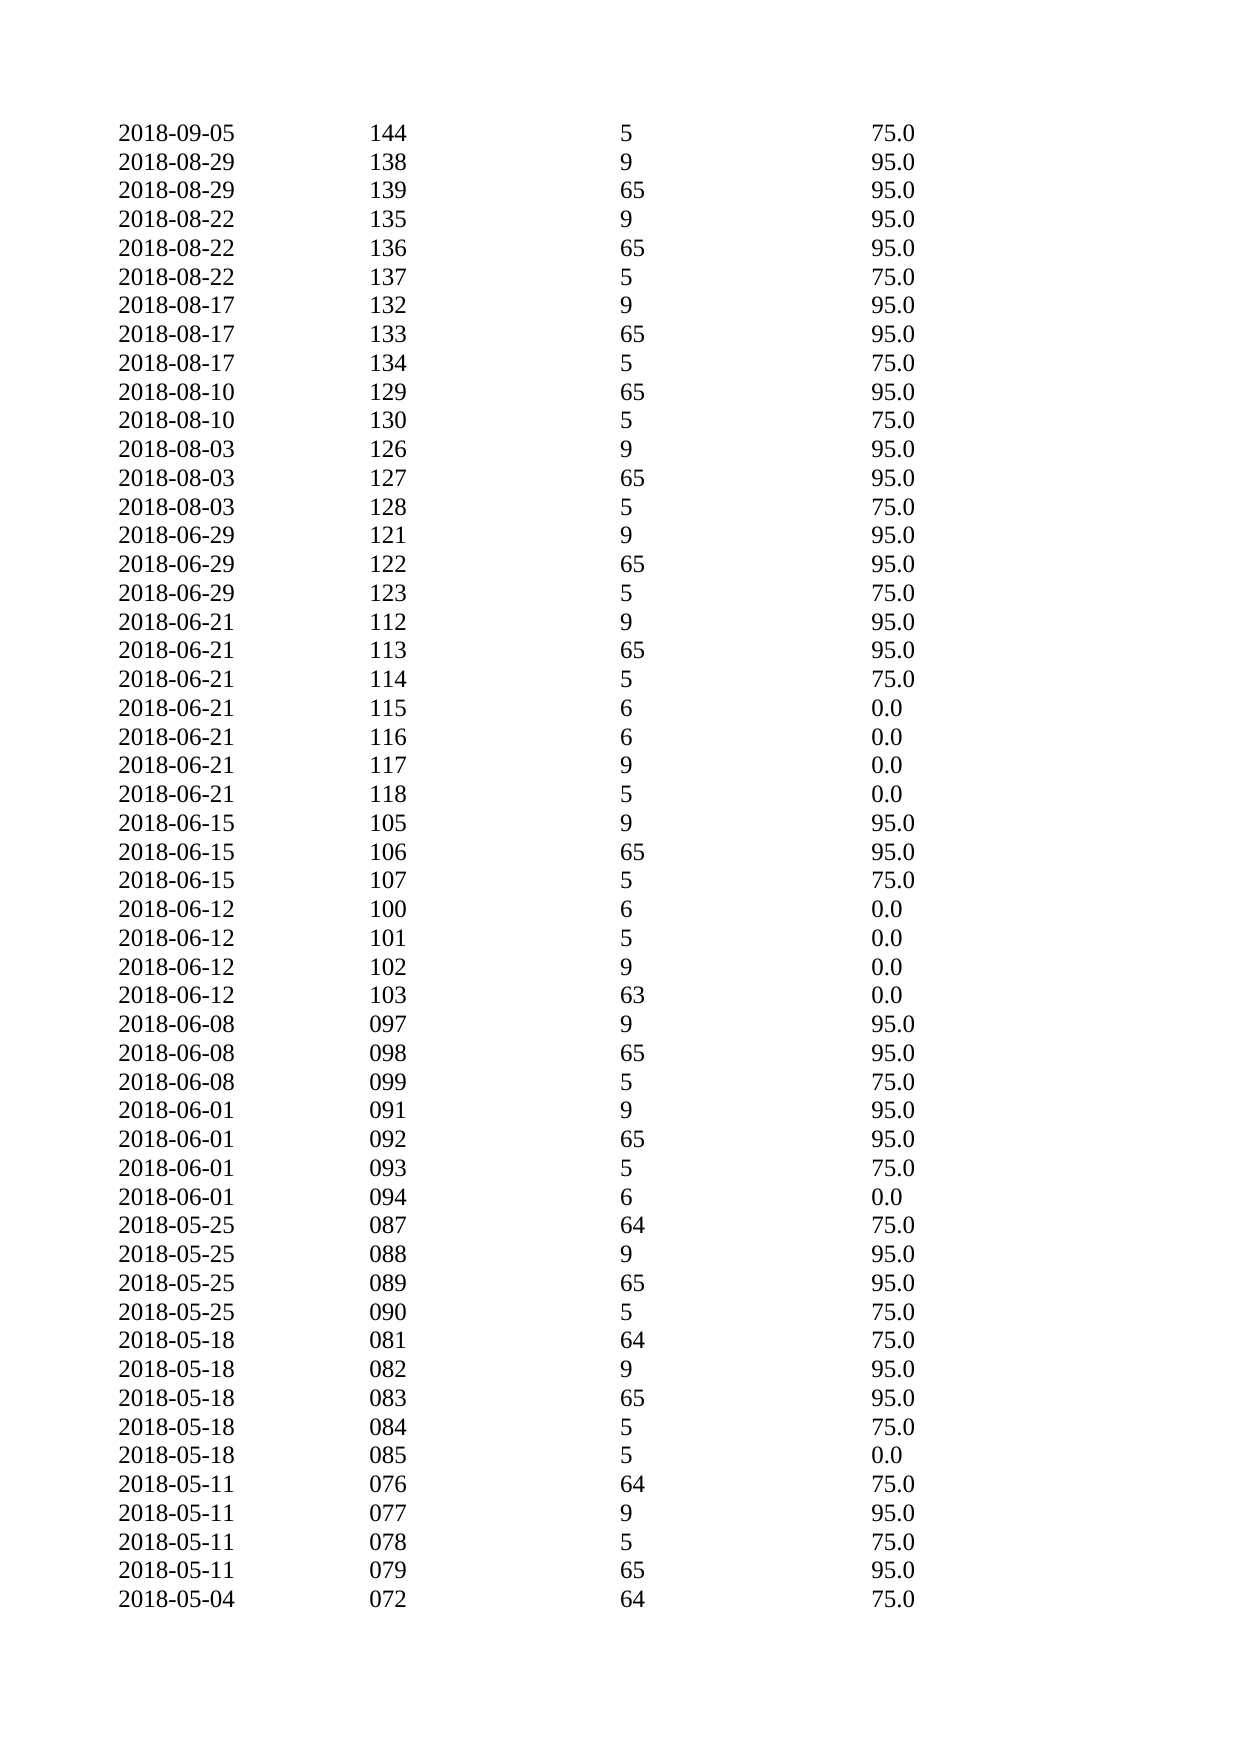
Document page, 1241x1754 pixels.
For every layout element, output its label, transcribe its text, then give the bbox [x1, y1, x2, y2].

table_cell 9 [620, 607, 871, 636]
table_cell 2018-05-25 [118, 1297, 369, 1326]
table_cell 2018-06-21 [118, 722, 369, 751]
table_cell 114 [369, 664, 620, 693]
table_cell 2018-06-08 [118, 1038, 369, 1067]
table_cell 2018-05-11 [118, 1498, 369, 1527]
table_cell 63 [620, 981, 871, 1009]
table_cell 2018-05-18 [118, 1383, 369, 1412]
table_cell 5 [620, 1441, 871, 1469]
table_cell 106 [369, 837, 620, 866]
table_cell 2018-06-12 [118, 894, 369, 923]
table_cell 087 [369, 1211, 620, 1239]
table_cell 5 [620, 348, 871, 377]
table_cell 2018-06-12 [118, 952, 369, 981]
table_cell 2018-05-11 [118, 1469, 369, 1498]
table_cell 2018-06-29 [118, 521, 369, 549]
table_cell 2018-05-25 [118, 1239, 369, 1268]
table_cell 127 [369, 463, 620, 492]
table_cell 9 [620, 147, 871, 176]
table_cell 2018-06-21 [118, 751, 369, 779]
table_cell 2018-08-10 [118, 406, 369, 434]
table_cell 5 [620, 1067, 871, 1096]
table_cell 2018-06-08 [118, 1067, 369, 1096]
table_cell 138 [369, 147, 620, 176]
table_cell 5 [620, 1153, 871, 1182]
table_cell 95.0 [871, 837, 1122, 866]
table_cell 2018-08-22 [118, 233, 369, 262]
table_cell 95.0 [871, 147, 1122, 176]
table_cell 9 [620, 204, 871, 233]
table_cell 65 [620, 1383, 871, 1412]
table_cell 113 [369, 636, 620, 664]
table_cell 0.0 [871, 722, 1122, 751]
table_cell 9 [620, 1239, 871, 1268]
table_cell 2018-06-01 [118, 1124, 369, 1153]
table_cell 103 [369, 981, 620, 1009]
table_cell 75.0 [871, 1469, 1122, 1498]
table_cell 2018-05-18 [118, 1412, 369, 1441]
table_cell 115 [369, 693, 620, 722]
table_cell 139 [369, 176, 620, 204]
table_cell 2018-05-25 [118, 1211, 369, 1239]
table_cell 95.0 [871, 1383, 1122, 1412]
table_cell 130 [369, 406, 620, 434]
table_cell 2018-05-11 [118, 1527, 369, 1556]
table_cell 95.0 [871, 1009, 1122, 1038]
table_cell 135 [369, 204, 620, 233]
table_cell 9 [620, 521, 871, 549]
table_cell 093 [369, 1153, 620, 1182]
table_cell 75.0 [871, 1297, 1122, 1326]
table_cell 134 [369, 348, 620, 377]
table_cell 5 [620, 262, 871, 291]
table_cell 0.0 [871, 981, 1122, 1009]
table_cell 95.0 [871, 1268, 1122, 1297]
table_cell 128 [369, 492, 620, 521]
table_cell 2018-08-03 [118, 492, 369, 521]
table_cell 2018-05-18 [118, 1441, 369, 1469]
table_cell 9 [620, 434, 871, 463]
table_cell 098 [369, 1038, 620, 1067]
table_cell 2018-08-03 [118, 463, 369, 492]
table_cell 0.0 [871, 779, 1122, 808]
table_cell 092 [369, 1124, 620, 1153]
table_cell 5 [620, 406, 871, 434]
table_cell 2018-09-05 [118, 118, 369, 147]
table_cell 95.0 [871, 319, 1122, 348]
table_cell 95.0 [871, 521, 1122, 549]
table_cell 2018-08-17 [118, 291, 369, 319]
table_cell 65 [620, 377, 871, 406]
table_cell 2018-05-04 [118, 1584, 369, 1613]
table_cell 2018-08-29 [118, 147, 369, 176]
table_cell 2018-06-15 [118, 808, 369, 837]
table_cell 2018-08-22 [118, 262, 369, 291]
table_cell 121 [369, 521, 620, 549]
table_cell 65 [620, 176, 871, 204]
table_cell 95.0 [871, 1096, 1122, 1124]
table_cell 75.0 [871, 1153, 1122, 1182]
table_cell 2018-06-21 [118, 779, 369, 808]
table_cell 95.0 [871, 463, 1122, 492]
table_cell 75.0 [871, 1412, 1122, 1441]
table_cell 95.0 [871, 204, 1122, 233]
table_cell 9 [620, 808, 871, 837]
table_cell 95.0 [871, 377, 1122, 406]
table_cell 6 [620, 693, 871, 722]
table_cell 2018-06-29 [118, 578, 369, 607]
table_cell 65 [620, 1124, 871, 1153]
table_cell 5 [620, 779, 871, 808]
table_cell 5 [620, 118, 871, 147]
table_cell 64 [620, 1469, 871, 1498]
table_cell 9 [620, 751, 871, 779]
table_cell 75.0 [871, 664, 1122, 693]
table_cell 2018-08-17 [118, 348, 369, 377]
table_cell 95.0 [871, 434, 1122, 463]
table_cell 117 [369, 751, 620, 779]
table_cell 75.0 [871, 578, 1122, 607]
table_cell 112 [369, 607, 620, 636]
table_cell 95.0 [871, 808, 1122, 837]
table_cell 102 [369, 952, 620, 981]
table_cell 0.0 [871, 1182, 1122, 1211]
table_cell 75.0 [871, 262, 1122, 291]
table_cell 95.0 [871, 1556, 1122, 1584]
table_cell 085 [369, 1441, 620, 1469]
table_cell 0.0 [871, 751, 1122, 779]
table_cell 65 [620, 463, 871, 492]
table_cell 101 [369, 923, 620, 952]
table_cell 64 [620, 1326, 871, 1354]
table_cell 2018-06-21 [118, 607, 369, 636]
table_cell 0.0 [871, 952, 1122, 981]
table_cell 107 [369, 866, 620, 894]
table_cell 0.0 [871, 1441, 1122, 1469]
table_cell 65 [620, 319, 871, 348]
table_cell 089 [369, 1268, 620, 1297]
table_cell 078 [369, 1527, 620, 1556]
table_cell 2018-06-08 [118, 1009, 369, 1038]
table_cell 9 [620, 1354, 871, 1383]
table_cell 090 [369, 1297, 620, 1326]
table_cell 9 [620, 291, 871, 319]
table_cell 0.0 [871, 923, 1122, 952]
table_cell 126 [369, 434, 620, 463]
table_cell 2018-06-21 [118, 693, 369, 722]
table_cell 65 [620, 1556, 871, 1584]
table_cell 5 [620, 578, 871, 607]
table_cell 95.0 [871, 1498, 1122, 1527]
table_cell 75.0 [871, 1527, 1122, 1556]
table_cell 5 [620, 1527, 871, 1556]
table_cell 75.0 [871, 1326, 1122, 1354]
table_cell 133 [369, 319, 620, 348]
table_cell 95.0 [871, 1239, 1122, 1268]
table_cell 2018-08-03 [118, 434, 369, 463]
table_cell 2018-06-15 [118, 866, 369, 894]
table_cell 2018-06-01 [118, 1153, 369, 1182]
table_cell 072 [369, 1584, 620, 1613]
table_cell 5 [620, 866, 871, 894]
table_cell 0.0 [871, 894, 1122, 923]
table_cell 75.0 [871, 1584, 1122, 1613]
table_cell 95.0 [871, 549, 1122, 578]
table_cell 091 [369, 1096, 620, 1124]
table_cell 95.0 [871, 291, 1122, 319]
table_cell 2018-06-29 [118, 549, 369, 578]
table_cell 123 [369, 578, 620, 607]
table_cell 144 [369, 118, 620, 147]
table_cell 64 [620, 1584, 871, 1613]
table_cell 75.0 [871, 1067, 1122, 1096]
table_cell 9 [620, 952, 871, 981]
table_cell 0.0 [871, 693, 1122, 722]
table_cell 099 [369, 1067, 620, 1096]
table_cell 6 [620, 722, 871, 751]
table_cell 088 [369, 1239, 620, 1268]
table_cell 65 [620, 549, 871, 578]
table_cell 084 [369, 1412, 620, 1441]
table_cell 95.0 [871, 636, 1122, 664]
table_cell 95.0 [871, 607, 1122, 636]
table_cell 6 [620, 894, 871, 923]
table_cell 75.0 [871, 492, 1122, 521]
table_cell 136 [369, 233, 620, 262]
table_cell 75.0 [871, 1211, 1122, 1239]
table_cell 6 [620, 1182, 871, 1211]
table_cell 5 [620, 1297, 871, 1326]
table_cell 95.0 [871, 233, 1122, 262]
table_cell 118 [369, 779, 620, 808]
table_cell 9 [620, 1096, 871, 1124]
table_cell 2018-05-25 [118, 1268, 369, 1297]
table_cell 65 [620, 1268, 871, 1297]
table_cell 2018-08-29 [118, 176, 369, 204]
table_cell 5 [620, 1412, 871, 1441]
table_cell 079 [369, 1556, 620, 1584]
table_cell 2018-05-18 [118, 1326, 369, 1354]
table_cell 75.0 [871, 118, 1122, 147]
table_cell 097 [369, 1009, 620, 1038]
table_cell 116 [369, 722, 620, 751]
table_cell 083 [369, 1383, 620, 1412]
table_cell 077 [369, 1498, 620, 1527]
table_cell 75.0 [871, 406, 1122, 434]
table_cell 65 [620, 1038, 871, 1067]
table_cell 5 [620, 664, 871, 693]
table_cell 082 [369, 1354, 620, 1383]
table_cell 5 [620, 923, 871, 952]
table_cell 95.0 [871, 1124, 1122, 1153]
table_cell 094 [369, 1182, 620, 1211]
table_cell 2018-06-15 [118, 837, 369, 866]
table_cell 2018-06-12 [118, 981, 369, 1009]
table_cell 129 [369, 377, 620, 406]
table_cell 95.0 [871, 1354, 1122, 1383]
table_cell 75.0 [871, 348, 1122, 377]
table_cell 081 [369, 1326, 620, 1354]
table_cell 132 [369, 291, 620, 319]
table_cell 2018-06-21 [118, 664, 369, 693]
table_cell 65 [620, 636, 871, 664]
table_cell 2018-06-12 [118, 923, 369, 952]
table_cell 2018-05-11 [118, 1556, 369, 1584]
table_cell 95.0 [871, 176, 1122, 204]
table_cell 100 [369, 894, 620, 923]
table_cell 75.0 [871, 866, 1122, 894]
table_cell 9 [620, 1498, 871, 1527]
table_cell 2018-06-21 [118, 636, 369, 664]
table_cell 65 [620, 837, 871, 866]
table_cell 137 [369, 262, 620, 291]
table_cell 65 [620, 233, 871, 262]
table_cell 2018-06-01 [118, 1096, 369, 1124]
table_cell 5 [620, 492, 871, 521]
table_cell 2018-05-18 [118, 1354, 369, 1383]
table_cell 122 [369, 549, 620, 578]
table_cell 2018-08-17 [118, 319, 369, 348]
table_cell 105 [369, 808, 620, 837]
table_cell 64 [620, 1211, 871, 1239]
table_cell 2018-08-10 [118, 377, 369, 406]
table_cell 2018-08-22 [118, 204, 369, 233]
table_cell 9 [620, 1009, 871, 1038]
table_cell 076 [369, 1469, 620, 1498]
table_cell 2018-06-01 [118, 1182, 369, 1211]
table_cell 95.0 [871, 1038, 1122, 1067]
